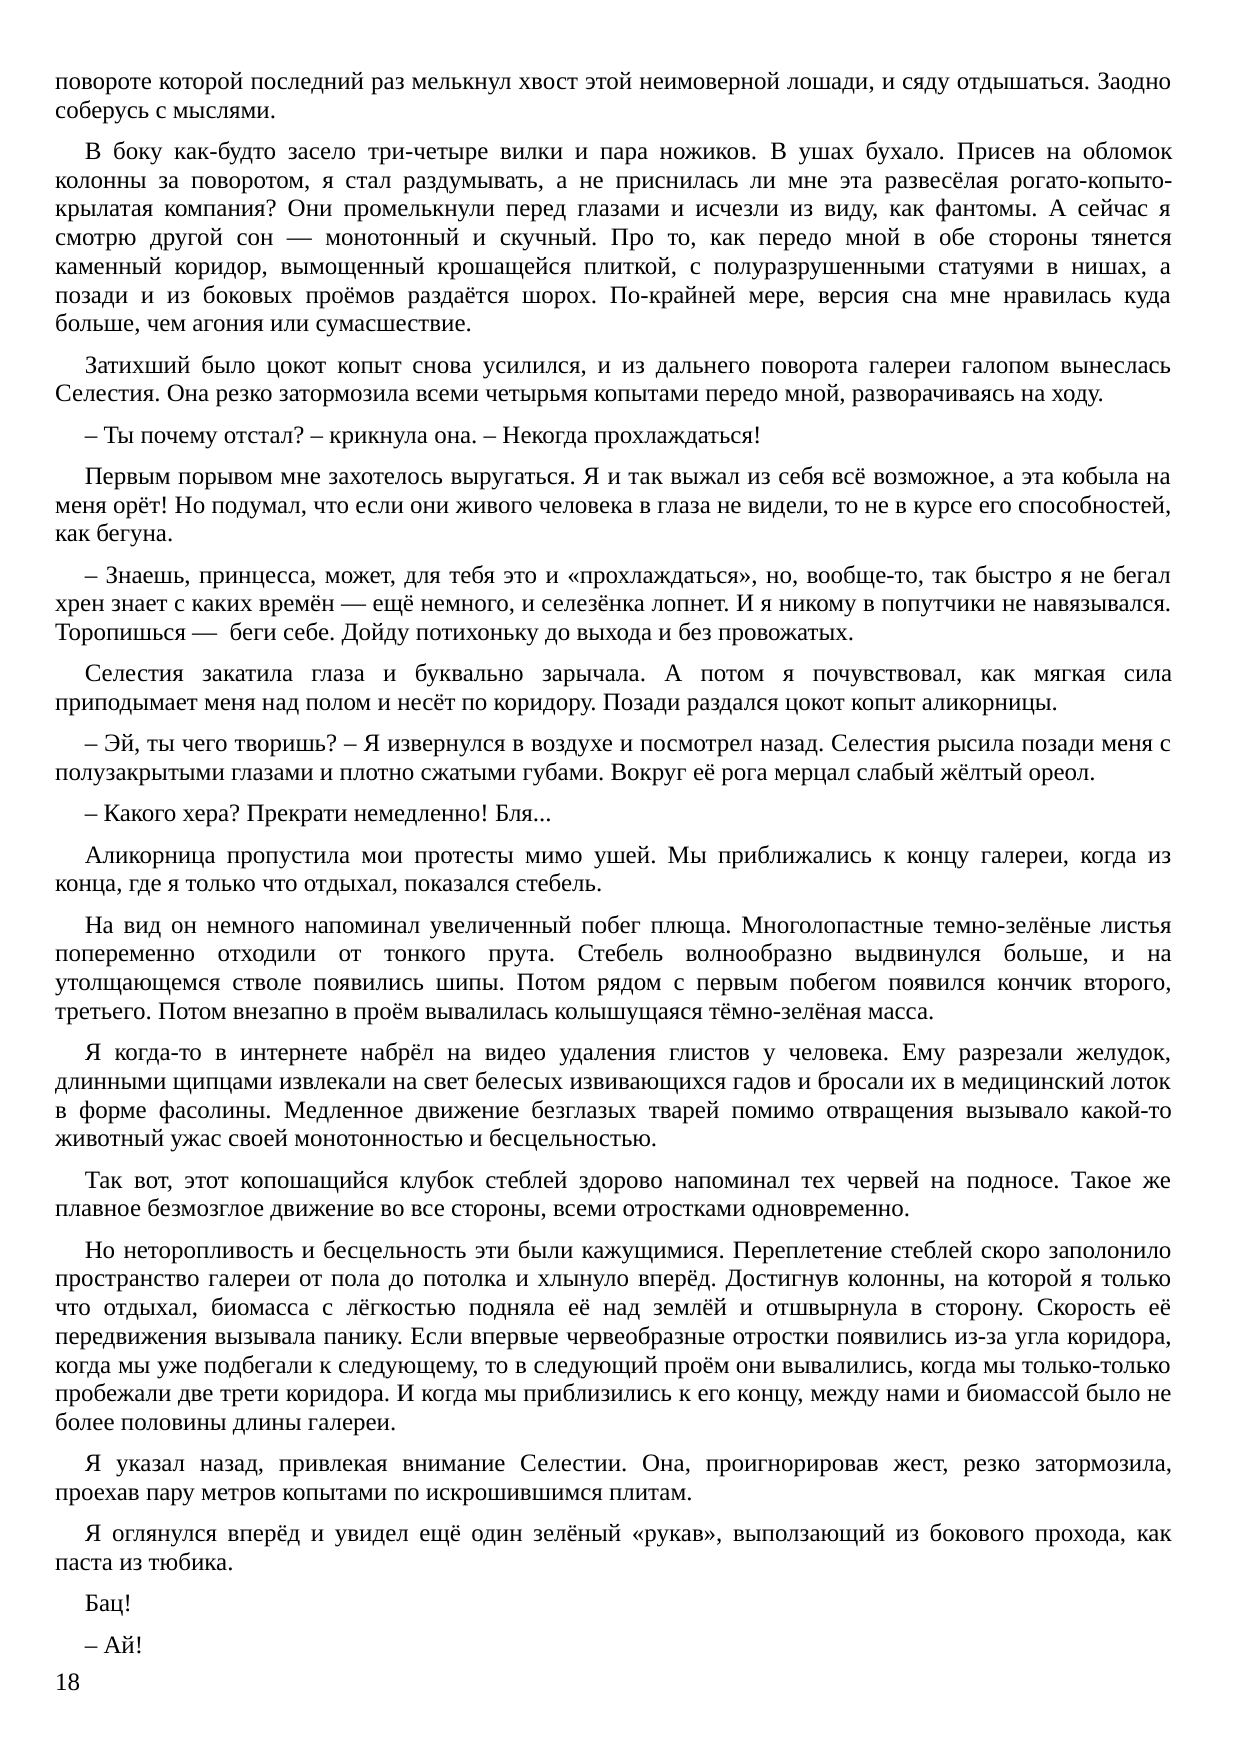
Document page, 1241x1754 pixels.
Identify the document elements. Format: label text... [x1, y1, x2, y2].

text Я когда-то в интернете набрёл на видео удаления глистов у человека. Ему разрезали желудок, длинными щипцами извлекали на свет белесых извивающихся гадов и бросали их в медицинский лоток в форме фасолины. Медленное движение безглазых тварей помимо отвращения вызывало какой-то животный ужас своей монотонностью и бесцельностью. [55, 1037, 1173, 1152]
text повороте которой последний раз мелькнул хвост этой неимоверной лошади, и сяду отдышаться. Заодно соберусь с мыслями. [55, 66, 1173, 123]
text – Ты почему отстал? – крикнула она. – Некогда прохлаждаться! [55, 420, 1173, 448]
text – Эй, ты чего творишь? – Я извернулся в воздухе и посмотрел назад. Селестия рысила позади меня с полузакрытыми глазами и плотно сжатыми губами. Вокруг её рога мерцал слабый жёлтый ореол. [55, 728, 1173, 786]
text Так вот, этот копошащийся клубок стеблей здорово напоминал тех червей на подносе. Такое же плавное безмозглое движение во все стороны, всеми отростками одновременно. [55, 1165, 1173, 1222]
text Я указал назад, привлекая внимание Селестии. Она, проигнорировав жест, резко затормозила, проехав пару метров копытами по искрошившимся плитам. [55, 1448, 1173, 1506]
text – Знаешь, принцесса, может, для тебя это и «прохлаждаться», но, вообще-то, так быстро я не бегал хрен знает с каких времён — ещё немного, и селезёнка лопнет. И я никому в попутчики не навязывался. Торопишься — беги себе. Дойду потихоньку до выхода и без провожатых. [55, 560, 1173, 646]
text Но неторопливость и бесцельность эти были кажущимися. Переплетение стеблей скоро заполонило пространство галереи от пола до потолка и хлынуло вперёд. Достигнув колонны, на которой я только что отдыхал, биомасса с лёгкостью подняла её над землёй и отшвырнула в сторону. Скорость её передвижения вызывала панику. Если впервые червеобразные отростки появились из-за угла коридора, когда мы уже подбегали к следующему, то в следующий проём они вывалились, когда мы только-только пробежали две трети коридора. И когда мы приблизились к его концу, между нами и биомассой было не более половины длины галереи. [55, 1235, 1173, 1436]
text Аликорница пропустила мои протесты мимо ушей. Мы приближались к концу галереи, когда из конца, где я только что отдыхал, показался стебель. [55, 840, 1173, 897]
text – Какого хера? Прекрати немедленно! Бля... [55, 798, 1173, 827]
text Первым порывом мне захотелось выругаться. Я и так выжал из себя всё возможное, а эта кобыла на меня орёт! Но подумал, что если они живого человека в глаза не видели, то не в курсе его способностей, как бегуна. [55, 461, 1173, 547]
text Я оглянулся вперёд и увидел ещё один зелёный «рукав», выползающий из бокового прохода, как паста из тюбика. [55, 1518, 1173, 1576]
text На вид он немного напоминал увеличенный побег плюща. Многолопастные темно-зелёные листья попеременно отходили от тонкого прута. Стебель волнообразно выдвинулся больше, и на утолщающемся стволе появились шипы. Потом рядом с первым побегом появился кончик второго, третьего. Потом внезапно в проём вывалилась колышущаяся тёмно-зелёная масса. [55, 910, 1173, 1025]
text Затихший было цокот копыт снова усилился, и из дальнего поворота галереи галопом вынеслась Селестия. Она резко затормозила всеми четырьмя копытами передо мной, разворачиваясь на ходу. [55, 350, 1173, 407]
text Бац! [55, 1588, 1173, 1617]
text – Ай! [55, 1630, 1173, 1658]
text Селестия закатила глаза и буквально зарычала. А потом я почувствовал, как мягкая сила приподымает меня над полом и несёт по коридору. Позади раздался цокот копыт аликорницы. [55, 658, 1173, 716]
text В боку как-будто засело три-четыре вилки и пара ножиков. В ушах бухало. Присев на обломок колонны за поворотом, я стал раздумывать, а не приснилась ли мне эта развесёлая рогато-копыто-крылатая компания? Они промелькнули перед глазами и исчезли из виду, как фантомы. А сейчас я смотрю другой сон — монотонный и скучный. Про то, как передо мной в обе стороны тянется каменный коридор, вымощенный крошащейся плиткой, с полуразрушенными статуями в нишах, а позади и из боковых проёмов раздаётся шорох. По-крайней мере, версия сна мне нравилась куда больше, чем агония или сумасшествие. [55, 136, 1173, 337]
